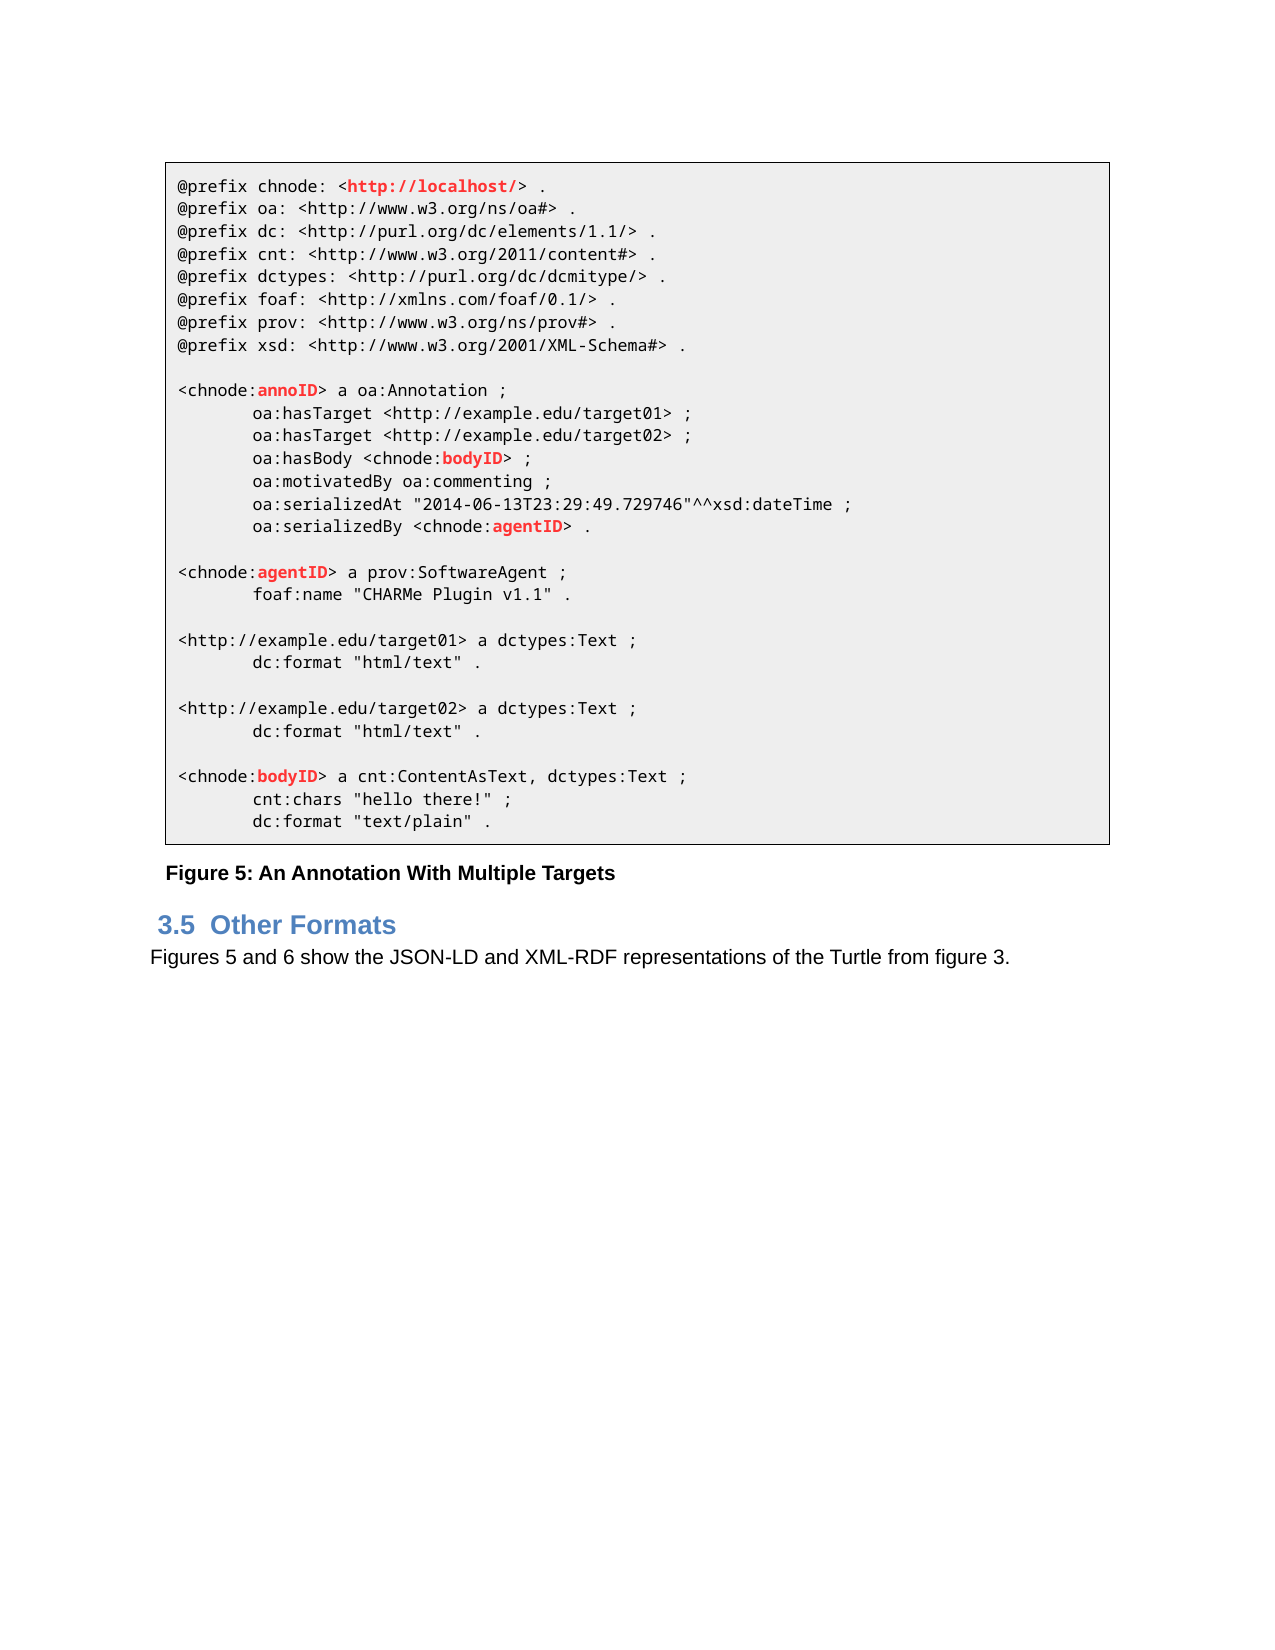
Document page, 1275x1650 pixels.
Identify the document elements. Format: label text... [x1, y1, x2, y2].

list oa:hasBody <chnode:bodyID> ; [177, 447, 1098, 469]
list oa:serializedAt "2014-06-13T23:29:49.729746"^^xsd:dateTime ; [177, 492, 1067, 515]
list @prefix dc: <http://purl.org/dc/elements/1.1/> . [177, 219, 1098, 242]
list @prefix foaf: <http://xmlns.com/foaf/0.1/> . [177, 288, 1098, 310]
list foaf:name "CHARMe Plugin v1.1" . [177, 583, 1098, 606]
list oa:motivatedBy oa:commenting ; [177, 469, 1098, 492]
list @prefix oa: <http://www.w3.org/ns/oa#> . [177, 197, 1098, 219]
list cnt:chars "hello there!" ; [177, 787, 1098, 810]
list Figure 5: An Annotation With Multiple Targets [150, 150, 1125, 884]
list oa:serializedBy <chnode:agentID> . [177, 515, 1067, 537]
list oa:hasTarget <http://example.edu/target01> ; [177, 401, 1098, 424]
list dc:format "html/text" . [177, 719, 1098, 742]
list <http://example.edu/target02> a dctypes:Text ; [177, 696, 1098, 719]
text Figures 5 and 6 show the JSON-LD and XML-RDF representations of the Turtle from figure 3. [150, 945, 1125, 969]
list dc:format "html/text" . [177, 651, 1098, 674]
list <chnode:agentID> a prov:SoftwareAgent ; [177, 560, 1067, 583]
list <http://example.edu/target01> a dctypes:Text ; [177, 628, 1098, 651]
list @prefix dctypes: <http://purl.org/dc/dcmitype/> . [177, 265, 1098, 288]
list <chnode:annoID> a oa:Annotation ; [177, 378, 1098, 401]
list @prefix xsd: <http://www.w3.org/2001/XML-Schema#> . [177, 333, 1098, 356]
list dc:format "text/plain" . [177, 810, 1098, 833]
subtitle Other formats [150, 909, 1125, 940]
list @prefix chnode: <http://localhost/> . [177, 174, 1098, 197]
list oa:hasTarget <http://example.edu/target02> ; [177, 424, 1098, 447]
list <chnode:bodyID> a cnt:ContentAsText, dctypes:Text ; [177, 764, 1098, 787]
list @prefix prov: <http://www.w3.org/ns/prov#> . [177, 310, 1098, 333]
list @prefix cnt: <http://www.w3.org/2011/content#> . [177, 242, 1098, 265]
